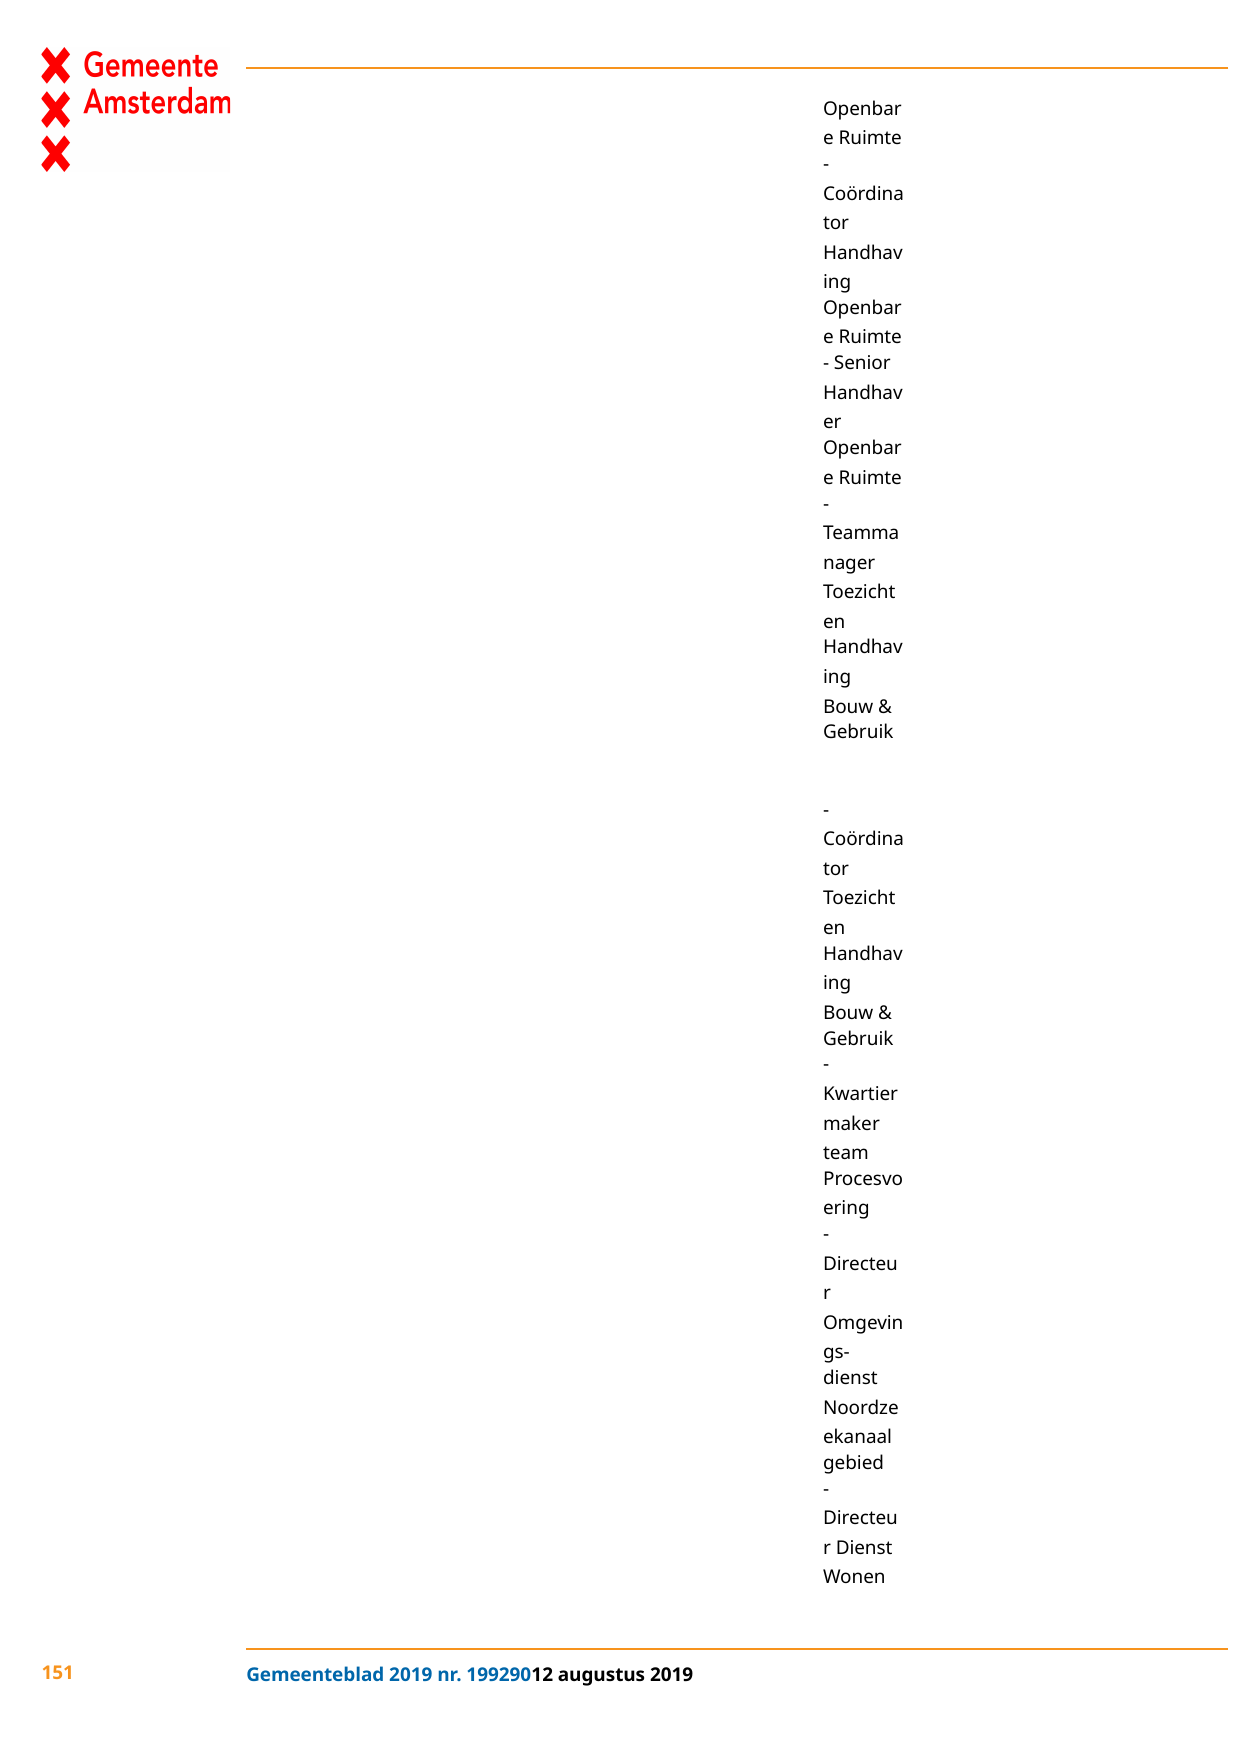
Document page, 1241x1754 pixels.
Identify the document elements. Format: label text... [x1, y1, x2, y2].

table_cell [659, 796, 741, 940]
table_cell [659, 634, 741, 719]
table_cell [741, 490, 823, 634]
table_cell - Directeur Omgevings- [823, 1220, 905, 1364]
table_cell [1069, 350, 1152, 434]
table_cell [1069, 940, 1152, 1025]
table_cell [741, 1475, 823, 1589]
table_cell [577, 350, 659, 434]
table_cell [987, 95, 1069, 150]
table_cell [248, 95, 330, 150]
table_cell [659, 1165, 741, 1220]
table_cell [741, 1364, 823, 1449]
table_cell [330, 719, 412, 744]
table_cell [987, 434, 1069, 490]
table_cell [741, 350, 823, 434]
table_cell [412, 796, 494, 940]
table_cell [659, 1051, 741, 1165]
table_cell [987, 1364, 1069, 1449]
table_cell [330, 634, 412, 719]
table_cell [248, 1475, 330, 1589]
table_cell [494, 1449, 577, 1475]
table_cell [577, 634, 659, 719]
table_cell [330, 1025, 412, 1051]
table_cell [1069, 1165, 1152, 1220]
table_cell [577, 940, 659, 1025]
table_cell [494, 1220, 577, 1364]
table_cell [577, 744, 659, 770]
table_cell [494, 744, 577, 770]
table_cell [1069, 1051, 1152, 1165]
table_cell [494, 1051, 577, 1165]
table_cell [905, 490, 987, 634]
table_cell [412, 95, 494, 150]
table_cell [1069, 490, 1152, 634]
table_cell [905, 1449, 987, 1475]
table_cell [412, 1449, 494, 1475]
picture [41, 47, 231, 172]
table_cell [494, 1475, 577, 1589]
table_cell - Senior Handhaver [823, 350, 905, 434]
table_cell [412, 294, 494, 349]
table_cell [659, 940, 741, 1025]
table_cell [330, 1449, 412, 1475]
table_cell [412, 1051, 494, 1165]
table_cell [1069, 294, 1152, 349]
table_cell [741, 294, 823, 349]
table_cell Gebruik [823, 719, 905, 744]
table_cell [905, 1025, 987, 1051]
table_cell [1069, 770, 1152, 796]
table_cell [330, 150, 412, 294]
table_cell [494, 1364, 577, 1449]
table_cell [248, 350, 330, 434]
table_cell [494, 490, 577, 634]
table_cell [1069, 1025, 1152, 1051]
table_cell [577, 1025, 659, 1051]
table_cell Procesvoering [823, 1165, 905, 1220]
table_cell Openbare Ruimte [823, 294, 905, 349]
table_cell [659, 744, 741, 770]
table_cell [741, 770, 823, 796]
table_cell [248, 1165, 330, 1220]
table_cell [577, 1449, 659, 1475]
table_cell [412, 490, 494, 634]
table_cell [659, 1220, 741, 1364]
table_cell [659, 1364, 741, 1449]
table_cell [412, 1364, 494, 1449]
table_cell [248, 150, 330, 294]
table_cell [330, 1165, 412, 1220]
table_cell [987, 350, 1069, 434]
table_cell [1069, 1364, 1152, 1449]
table_cell [659, 490, 741, 634]
table_cell [330, 770, 412, 796]
table_cell [987, 1051, 1069, 1165]
table_cell - Directeur Dienst Wonen [823, 1475, 905, 1589]
table_cell [741, 940, 823, 1025]
table_cell gebied [823, 1449, 905, 1475]
table_cell [905, 770, 987, 796]
table_cell [905, 350, 987, 434]
table_cell [412, 434, 494, 490]
table_cell [494, 770, 577, 796]
table_cell [987, 1025, 1069, 1051]
table_cell Handhaving Bouw & [823, 634, 905, 719]
table_cell [1069, 434, 1152, 490]
table_cell [412, 744, 494, 770]
table_cell [905, 95, 987, 150]
table_cell [987, 770, 1069, 796]
table_cell [659, 434, 741, 490]
table_cell [741, 1449, 823, 1475]
table_cell - Kwartiermaker team [823, 1051, 905, 1165]
table_cell [412, 1025, 494, 1051]
table_cell [577, 719, 659, 744]
table_cell [330, 1475, 412, 1589]
table_cell [905, 1364, 987, 1449]
table_cell [659, 1025, 741, 1051]
table_cell [248, 1051, 330, 1165]
table_cell [741, 434, 823, 490]
table_cell [905, 940, 987, 1025]
table_cell [412, 719, 494, 744]
table_cell [987, 719, 1069, 744]
table_cell [1069, 1449, 1152, 1475]
table_cell [987, 744, 1069, 770]
table_cell [987, 1475, 1069, 1589]
table_cell [248, 719, 330, 744]
table_cell [494, 796, 577, 940]
table_cell [987, 294, 1069, 349]
table_cell [659, 294, 741, 349]
table_cell [330, 744, 412, 770]
table_cell [248, 744, 330, 770]
table_cell [905, 1220, 987, 1364]
table_cell [330, 940, 412, 1025]
table_cell [330, 796, 412, 940]
table_cell [248, 796, 330, 940]
table_cell [741, 1165, 823, 1220]
table_cell [659, 719, 741, 744]
table_cell [248, 634, 330, 719]
table_cell dienst Noordzeekanaal [823, 1364, 905, 1449]
table_cell [987, 634, 1069, 719]
table_cell [577, 150, 659, 294]
table_cell [330, 1364, 412, 1449]
table_cell [577, 770, 659, 796]
table_cell [905, 1051, 987, 1165]
table_cell [987, 940, 1069, 1025]
table_cell Handhaving Bouw & [823, 940, 905, 1025]
table_cell [577, 294, 659, 349]
table_cell [494, 634, 577, 719]
table_cell [494, 940, 577, 1025]
table_cell [577, 95, 659, 150]
table_cell [659, 770, 741, 796]
table_cell [248, 490, 330, 634]
table_cell [330, 490, 412, 634]
table_cell [330, 350, 412, 434]
table_cell [905, 434, 987, 490]
table_cell [494, 719, 577, 744]
table_cell [412, 350, 494, 434]
table_cell [248, 1449, 330, 1475]
table_cell [248, 294, 330, 349]
table_cell [330, 1220, 412, 1364]
table_cell [577, 1220, 659, 1364]
table_cell [905, 1475, 987, 1589]
table_cell [905, 150, 987, 294]
table_cell [1069, 95, 1152, 150]
table_cell [741, 95, 823, 150]
table_cell [741, 634, 823, 719]
table_cell [412, 1475, 494, 1589]
table_cell - Coördinator Toezicht en [823, 796, 905, 940]
table_cell [494, 434, 577, 490]
table_cell [905, 294, 987, 349]
table_cell [741, 796, 823, 940]
table_cell [330, 434, 412, 490]
table_cell [741, 744, 823, 770]
table_cell [659, 1449, 741, 1475]
table_cell [330, 95, 412, 150]
table_cell [494, 294, 577, 349]
table_cell [577, 1165, 659, 1220]
table_cell [248, 1364, 330, 1449]
table_cell [577, 1364, 659, 1449]
table_cell [494, 95, 577, 150]
table_cell [823, 744, 905, 770]
table_cell Openbare Ruimte [823, 434, 905, 490]
table_cell [659, 95, 741, 150]
table_cell [987, 1449, 1069, 1475]
table_cell [412, 940, 494, 1025]
table_cell [1069, 744, 1152, 770]
table_cell [577, 1475, 659, 1589]
table_cell [577, 490, 659, 634]
table_cell [905, 796, 987, 940]
table_cell [987, 1165, 1069, 1220]
table_cell [494, 1165, 577, 1220]
table_cell [248, 1025, 330, 1051]
table_cell [577, 1051, 659, 1165]
table_cell [412, 150, 494, 294]
table_cell [1069, 1220, 1152, 1364]
table_cell [823, 770, 905, 796]
table_cell [330, 1051, 412, 1165]
table_cell [412, 1165, 494, 1220]
table_cell [248, 434, 330, 490]
table_cell [905, 634, 987, 719]
table_cell [987, 490, 1069, 634]
table_cell [494, 150, 577, 294]
table_cell [248, 770, 330, 796]
table_cell [577, 434, 659, 490]
table_cell [494, 350, 577, 434]
table_cell [659, 350, 741, 434]
table_cell [905, 744, 987, 770]
table_cell [987, 796, 1069, 940]
table_cell [412, 634, 494, 719]
table_cell [741, 1051, 823, 1165]
table_cell Openbare Ruimte [823, 95, 905, 150]
table_cell [659, 1475, 741, 1589]
table_cell [248, 940, 330, 1025]
table_cell [412, 1220, 494, 1364]
table_cell [248, 1220, 330, 1364]
table_cell [741, 1220, 823, 1364]
table_cell -Coördinator Handhaving [823, 150, 905, 294]
table_cell [1069, 1475, 1152, 1589]
table_cell [741, 150, 823, 294]
table_cell -Teammanager Toezicht en [823, 490, 905, 634]
table_cell [1069, 796, 1152, 940]
table_cell [1069, 150, 1152, 294]
table_cell [577, 796, 659, 940]
table_cell [987, 1220, 1069, 1364]
table_cell [494, 1025, 577, 1051]
table_cell [987, 150, 1069, 294]
table_cell Gebruik [823, 1025, 905, 1051]
table_cell [412, 770, 494, 796]
table_cell [741, 719, 823, 744]
table_cell [1069, 634, 1152, 719]
table_cell [659, 150, 741, 294]
table_cell [905, 719, 987, 744]
table_cell [905, 1165, 987, 1220]
table_cell [741, 1025, 823, 1051]
table_cell [1069, 719, 1152, 744]
table_cell [330, 294, 412, 349]
